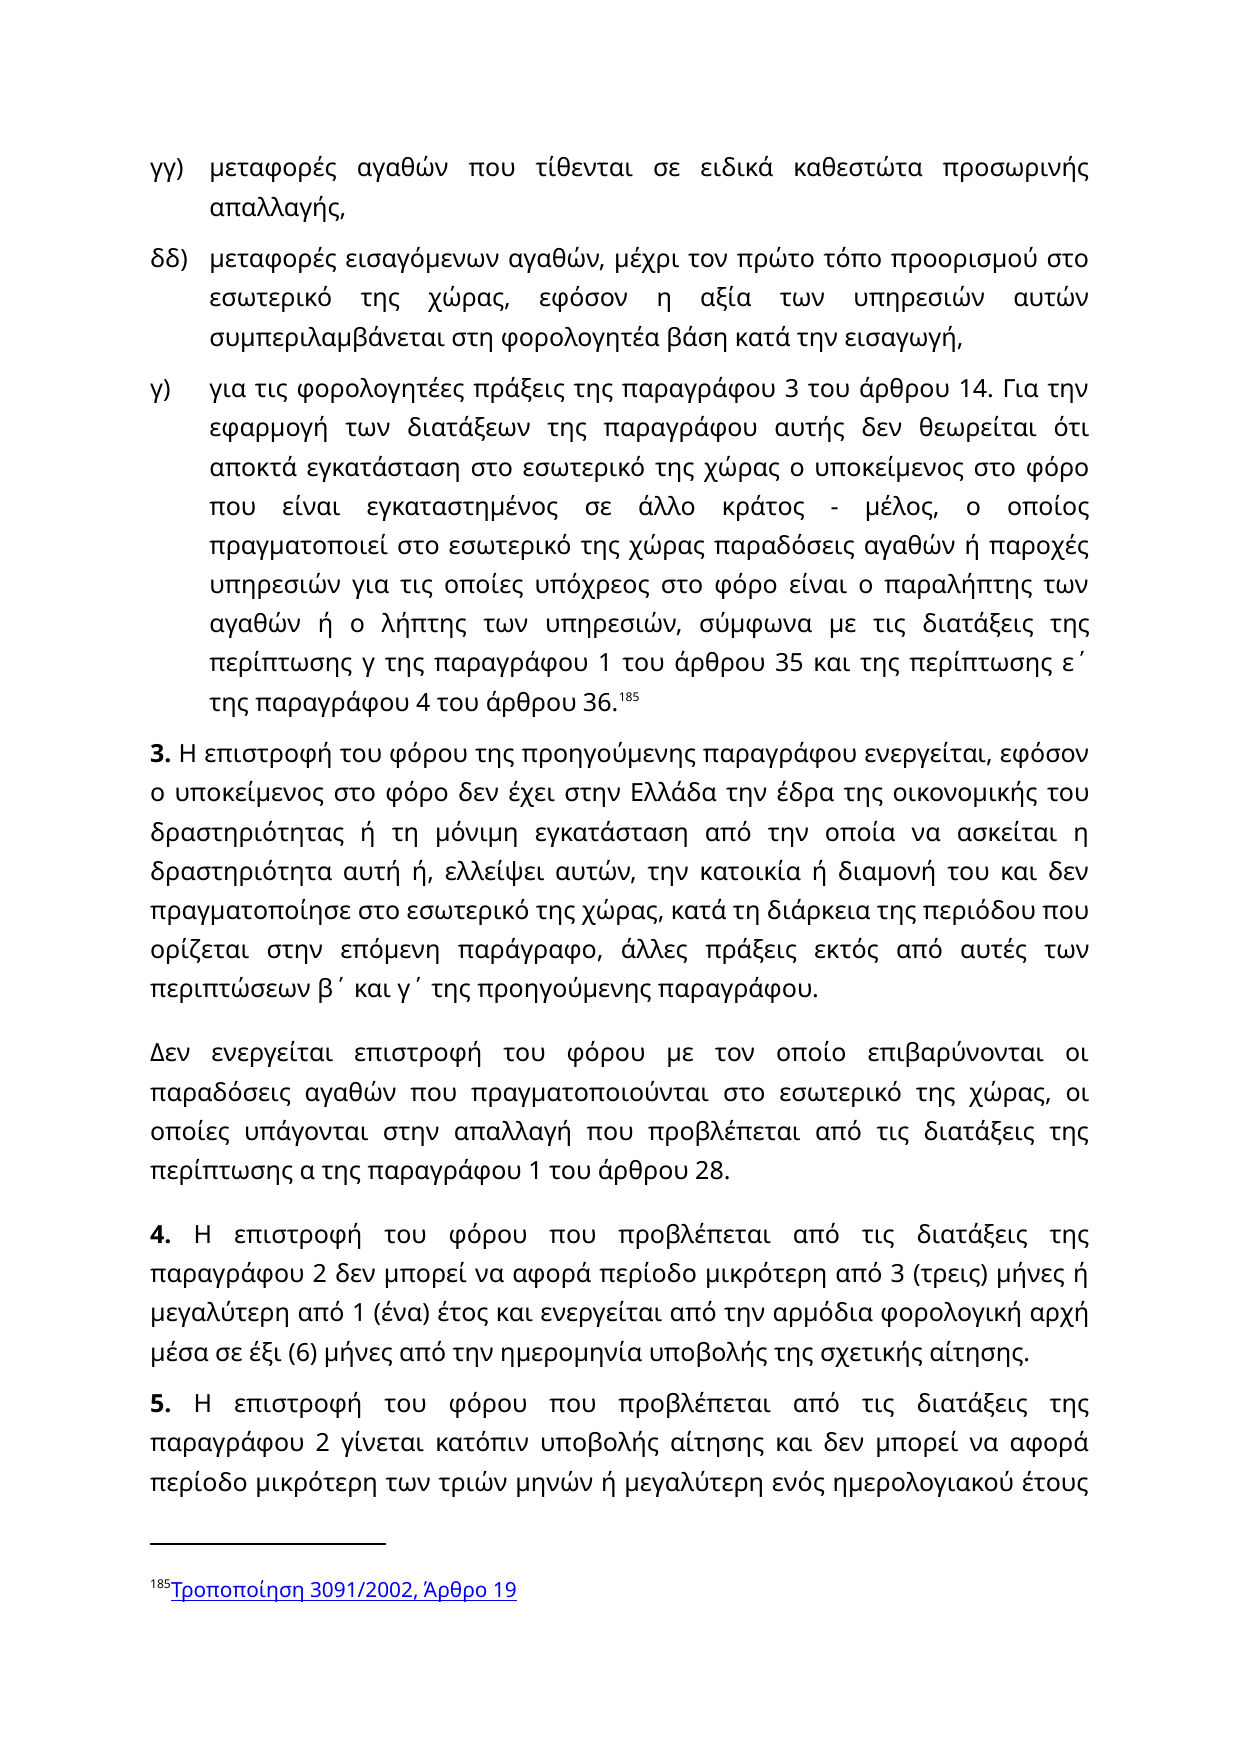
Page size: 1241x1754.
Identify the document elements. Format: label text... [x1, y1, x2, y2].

text 5. Η επιστροφή του φόρου που προβλέπεται από τις διατάξεις της παραγράφου 2 γίνεται κατόπιν υποβολής αίτησης και δεν μπορεί να αφορά περίοδο μικρότερη των τριών μηνών ή μεγαλύτερη ενός ημερολογιακού έτους [150, 1386, 1090, 1498]
list δδ) μεταφορές εισαγόμενων αγαθών, μέχρι τον πρώτο τόπο προορισμού στο εσωτερικό της χώρας, εφόσον η αξία των υπηρεσιών αυτών συμπεριλαμβάνεται στη φορολογητέα βάση κατά την εισαγωγή, [150, 241, 1090, 353]
text Τροποποίηση 3091/2002, Άρθρο 19 [150, 1576, 1090, 1604]
list γ) για τις φορολογητέες πράξεις της παραγράφου 3 του άρθρου 14. Για την εφαρμογή των διατάξεων της παραγράφου αυτής δεν θεωρείται ότι αποκτά εγκατάσταση στο εσωτερικό της χώρας ο υποκείμενος στο φόρο που είναι εγκαταστημένος σε άλλο κράτος - μέλος, ο οποίος πραγματοποιεί στο εσωτερικό της χώρας παραδόσεις αγαθών ή παροχές υπηρεσιών για τις οποίες υπόχρεος στο φόρο είναι ο παραλήπτης των αγαθών ή ο λήπτης των υπηρεσιών, σύμφωνα με τις διατάξεις της περίπτωσης γ της παραγράφου 1 του άρθρου 35 και της περίπτωσης ε΄ της παραγράφου 4 του άρθρου 36. [150, 371, 1090, 718]
text 4. Η επιστροφή του φόρου που προβλέπεται από τις διατάξεις της παραγράφου 2 δεν μπορεί να αφορά περίοδο μικρότερη από 3 (τρεις) μήνες ή μεγαλύτερη από 1 (ένα) έτος και ενεργείται από την αρμόδια φορολογική αρχή μέσα σε έξι (6) μήνες από την ημερομηνία υποβολής της σχετικής αίτησης. [150, 1217, 1090, 1368]
list γγ) μεταφορές αγαθών που τίθενται σε ειδικά καθεστώτα προσωρινής απαλλαγής, [150, 150, 1090, 223]
text Δεν ενεργείται επιστροφή του φόρου με τον οποίο επιβαρύνονται οι παραδόσεις αγαθών που πραγματοποιούνται στο εσωτερικό της χώρας, οι οποίες υπάγονται στην απαλλαγή που προβλέπεται από τις διατάξεις της περίπτωσης α της παραγράφου 1 του άρθρου 28. [150, 1035, 1090, 1187]
text 3. Η επιστροφή του φόρου της προηγούμενης παραγράφου ενεργείται, εφόσον ο υποκείμενος στο φόρο δεν έχει στην Ελλάδα την έδρα της οικονομικής του δραστηριότητας ή τη μόνιμη εγκατάσταση από την οποία να ασκείται η δραστηριότητα αυτή ή, ελλείψει αυτών, την κατοικία ή διαμονή του και δεν πραγματοποίησε στο εσωτερικό της χώρας, κατά τη διάρκεια της περιόδου που ορίζεται στην επόμενη παράγραφο, άλλες πράξεις εκτός από αυτές των περιπτώσεων β΄ και γ΄ της προηγούμενης παραγράφου. [150, 736, 1090, 1005]
